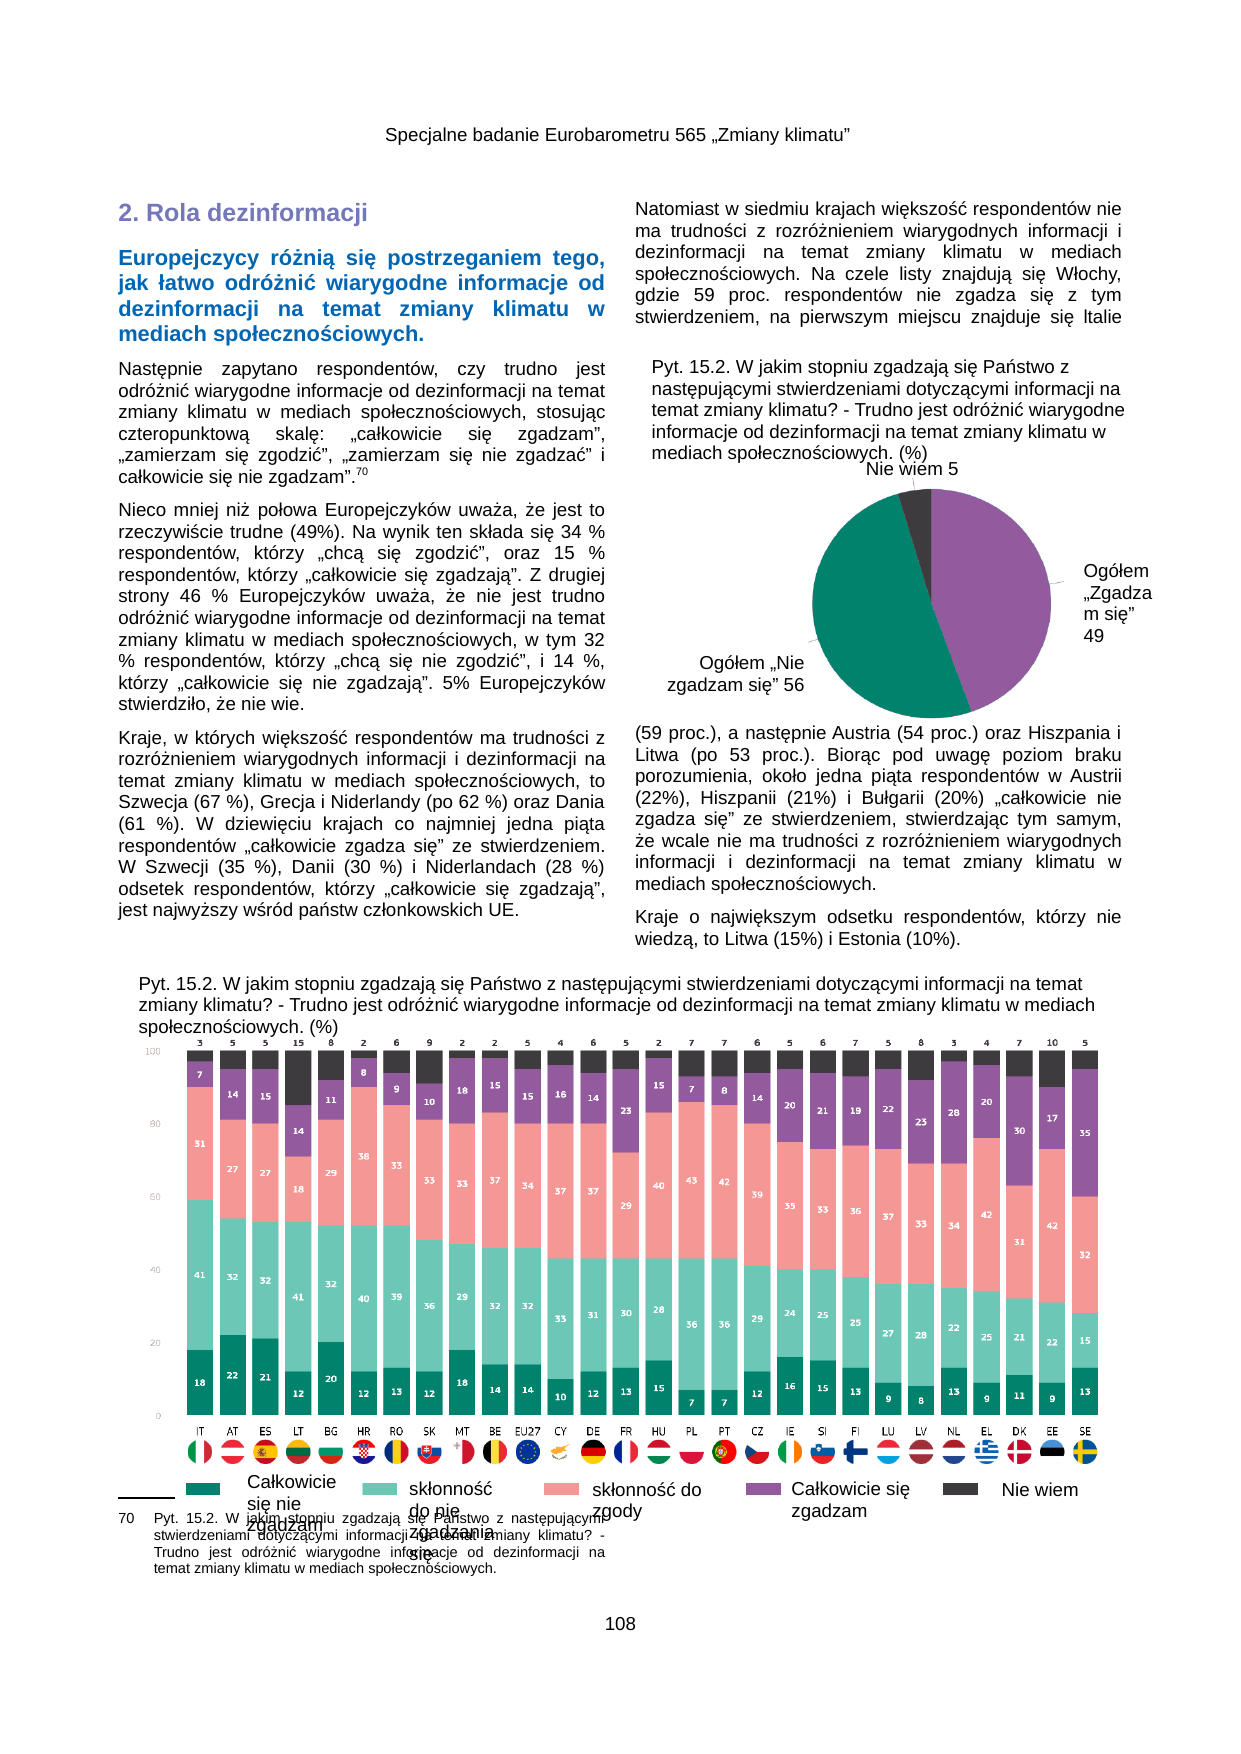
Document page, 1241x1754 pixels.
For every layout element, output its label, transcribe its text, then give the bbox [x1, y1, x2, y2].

text Kraje o największym odsetku respondentów, którzy nie wiedzą, to Litwa (15%) i Estonia (10%). [635, 906, 1122, 949]
text Natomiast w siedmiu krajach większość respondentów nie ma trudności z rozróżnieniem wiarygodnych informacji i dezinformacji na temat zmiany klimatu w mediach społecznościowych. Na czele listy znajdują się Włochy, gdzie 59 proc. respondentów nie zgadza się z tym stwierdzeniem, na pierwszym miejscu znajduje się ltalie (59 proc.), a następnie Austria (54 proc.) oraz Hiszpania i Litwa (po 53 proc.). Biorąc pod uwagę poziom braku porozumienia, około jedna piąta respondentów w Austrii (22%), Hiszpanii (21%) i Bułgarii (20%) „całkowicie nie zgadza się” ze stwierdzeniem, stwierdzając tym samym, że wcale nie ma trudności z rozróżnieniem wiarygodnych informacji i dezinformacji na temat zmiany klimatu w mediach społecznościowych. [635, 198, 1122, 894]
text Pyt. 15.2. W jakim stopniu zgadzają się Państwo z następującymi stwierdzeniami dotyczącymi informacji na temat zmiany klimatu? - Trudno jest odróżnić wiarygodne informacje od dezinformacji na temat zmiany klimatu w mediach społecznościowych. [118, 1510, 605, 1577]
subtitle 2. Rola dezinformacji [118, 198, 605, 227]
picture [804, 470, 1064, 722]
picture [137, 1028, 1101, 1509]
text Europejczycy różnią się postrzeganiem tego, jak łatwo odróżnić wiarygodne informacje od dezinformacji na temat zmiany klimatu w mediach społecznościowych. [118, 245, 605, 346]
text Nieco mniej niż połowa Europejczyków uważa, że jest to rzeczywiście trudne (49%). Na wynik ten składa się 34 % respondentów, którzy „chcą się zgodzić”, oraz 15 % respondentów, którzy „całkowicie się zgadzają”. Z drugiej strony 46 % Europejczyków uważa, że nie jest trudno odróżnić wiarygodne informacje od dezinformacji na temat zmiany klimatu w mediach społecznościowych, w tym 32 % respondentów, którzy „chcą się nie zgodzić”, i 14 %, którzy „całkowicie się nie zgadzają”. 5% Europejczyków stwierdziło, że nie wie. [118, 499, 605, 715]
text Kraje, w których większość respondentów ma trudności z rozróżnieniem wiarygodnych informacji i dezinformacji na temat zmiany klimatu w mediach społecznościowych, to Szwecja (67 %), Grecja i Niderlandy (po 62 %) oraz Dania (61 %). W dziewięciu krajach co najmniej jedna piąta respondentów „całkowicie zgadza się” ze stwierdzeniem. W Szwecji (35 %), Danii (30 %) i Niderlandach (28 %) odsetek respondentów, którzy „całkowicie się zgadzają”, jest najwyższy wśród państw członkowskich UE. [118, 727, 605, 921]
text Następnie zapytano respondentów, czy trudno jest odróżnić wiarygodne informacje od dezinformacji na temat zmiany klimatu w mediach społecznościowych, stosując czteropunktową skalę: „całkowicie się zgadzam”, „zamierzam się zgodzić”, „zamierzam się nie zgadzać” i całkowicie się nie zgadzam”. [118, 358, 605, 487]
